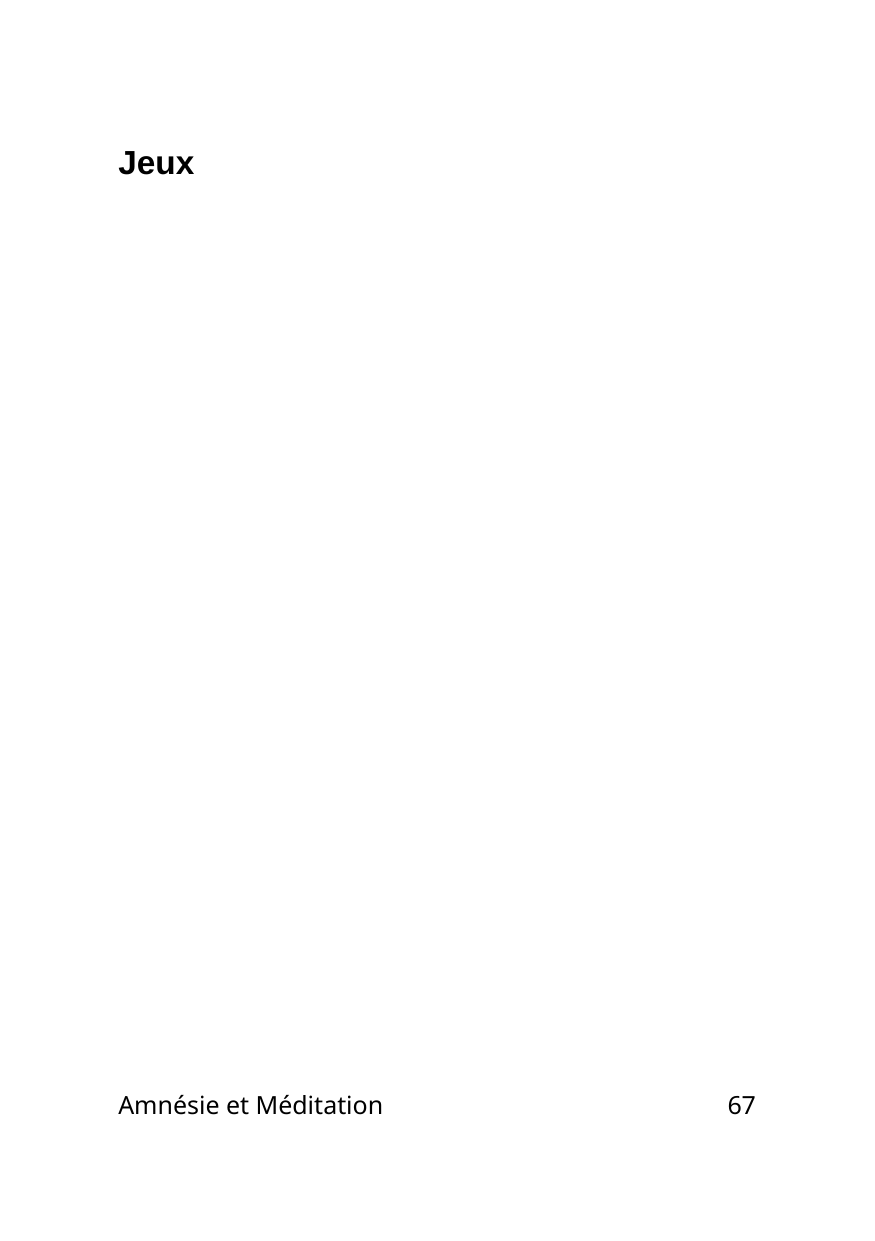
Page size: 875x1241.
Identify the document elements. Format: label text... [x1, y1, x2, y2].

subtitle Jeux [118, 143, 756, 182]
